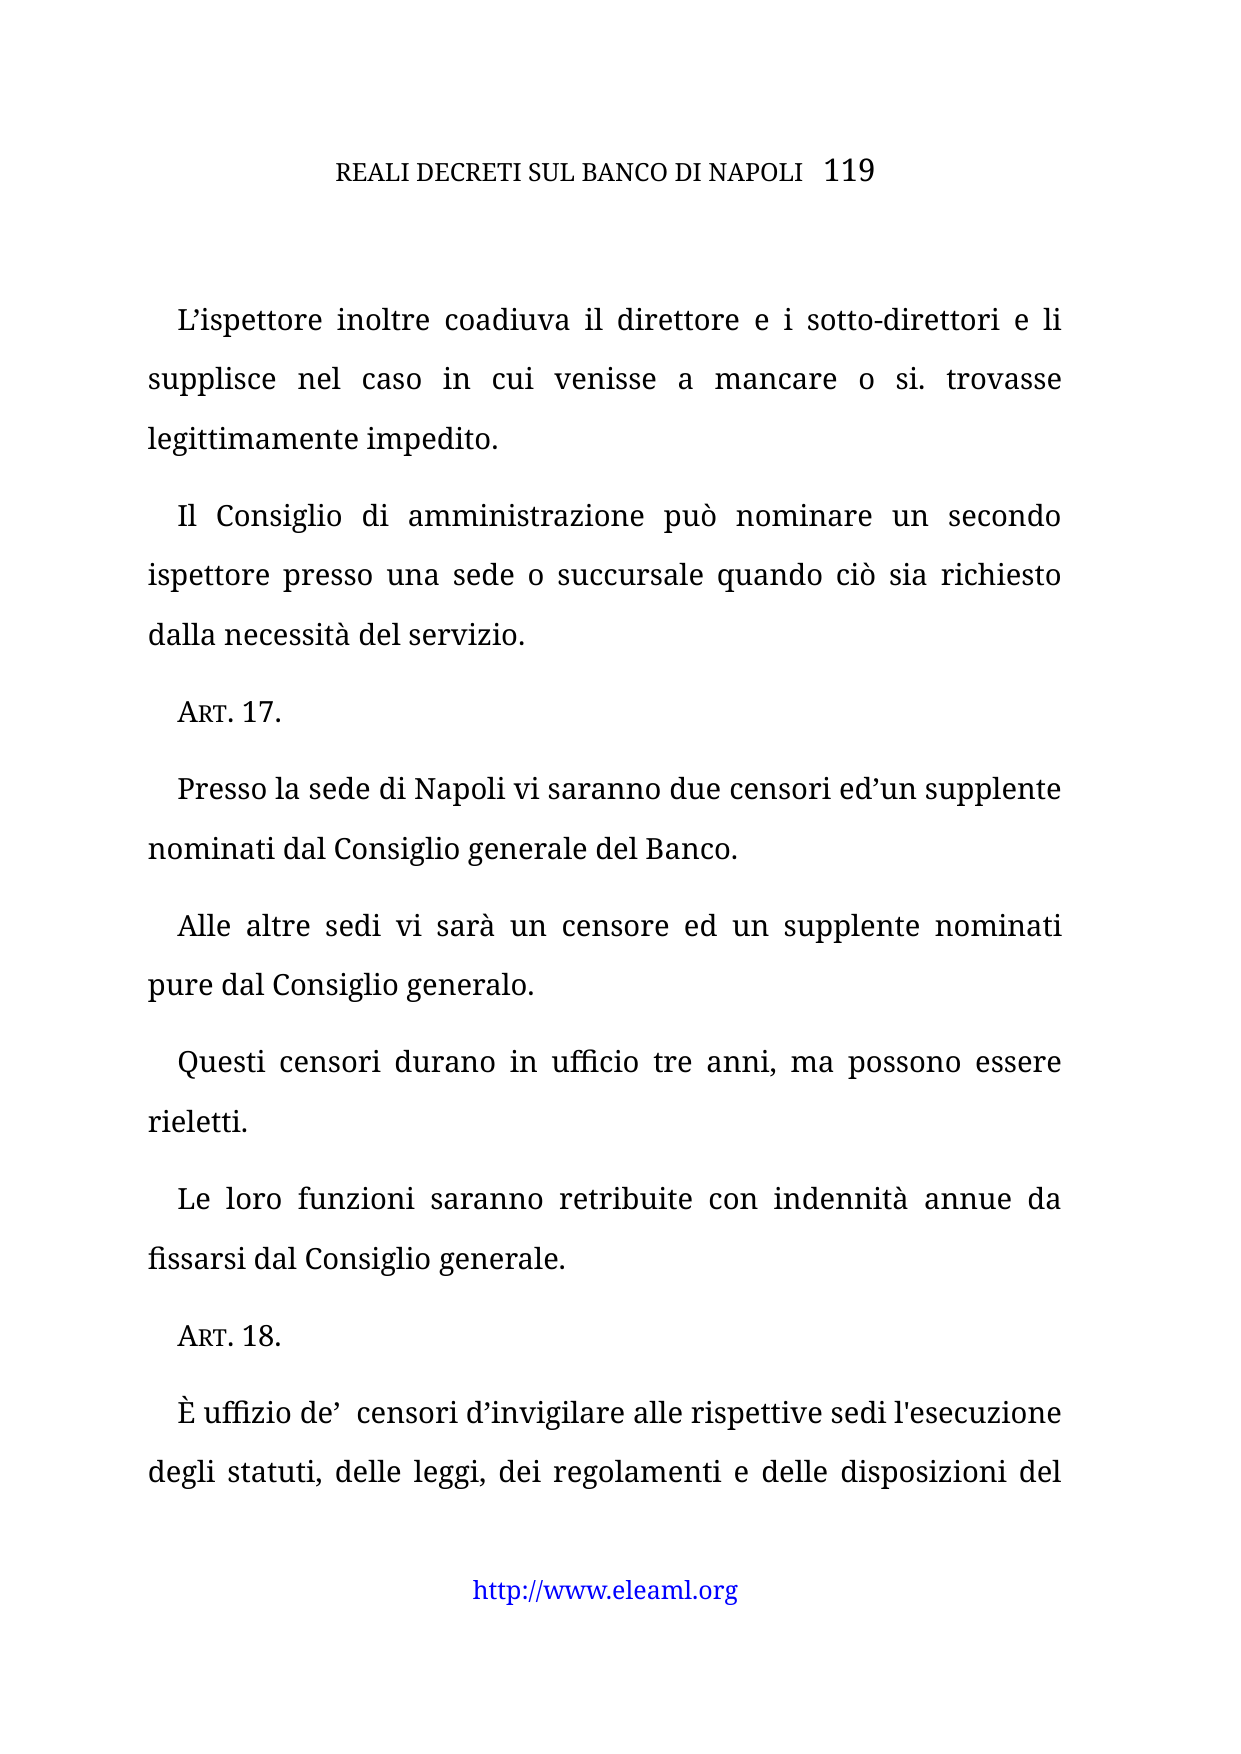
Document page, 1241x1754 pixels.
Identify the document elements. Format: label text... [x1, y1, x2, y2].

text È uffizio de’ censori d’invigilare alle rispettive sedi l'esecuzione degli statuti, delle leggi, dei regolamenti e delle disposizioni del [148, 1392, 1063, 1491]
text Presso la sede di Napoli vi saranno due censori ed’un supplente nominati dal Consiglio generale del Banco. [148, 768, 1063, 868]
text Le loro funzioni saranno retribuite con indennità annue da fissarsi dal Consiglio generale. [148, 1178, 1063, 1278]
text Art. 17. [148, 691, 1063, 731]
text Questi censori durano in ufficio tre anni, ma possono essere rieletti. [148, 1042, 1063, 1141]
text Il Consiglio di amministrazione può nominare un secondo ispettore presso una sede o succursale quando ciò sia richiesto dalla necessità del servizio. [148, 495, 1063, 654]
text Alle altre sedi vi sarà un censore ed un supplente nominati pure dal Consiglio generalo. [148, 905, 1063, 1004]
text L’ispettore inoltre coadiuva il direttore e i sotto-direttori e li supplisce nel caso in cui venisse a mancare o si. trovasse legittimamente impedito. [148, 299, 1063, 458]
text Art. 18. [148, 1315, 1063, 1355]
